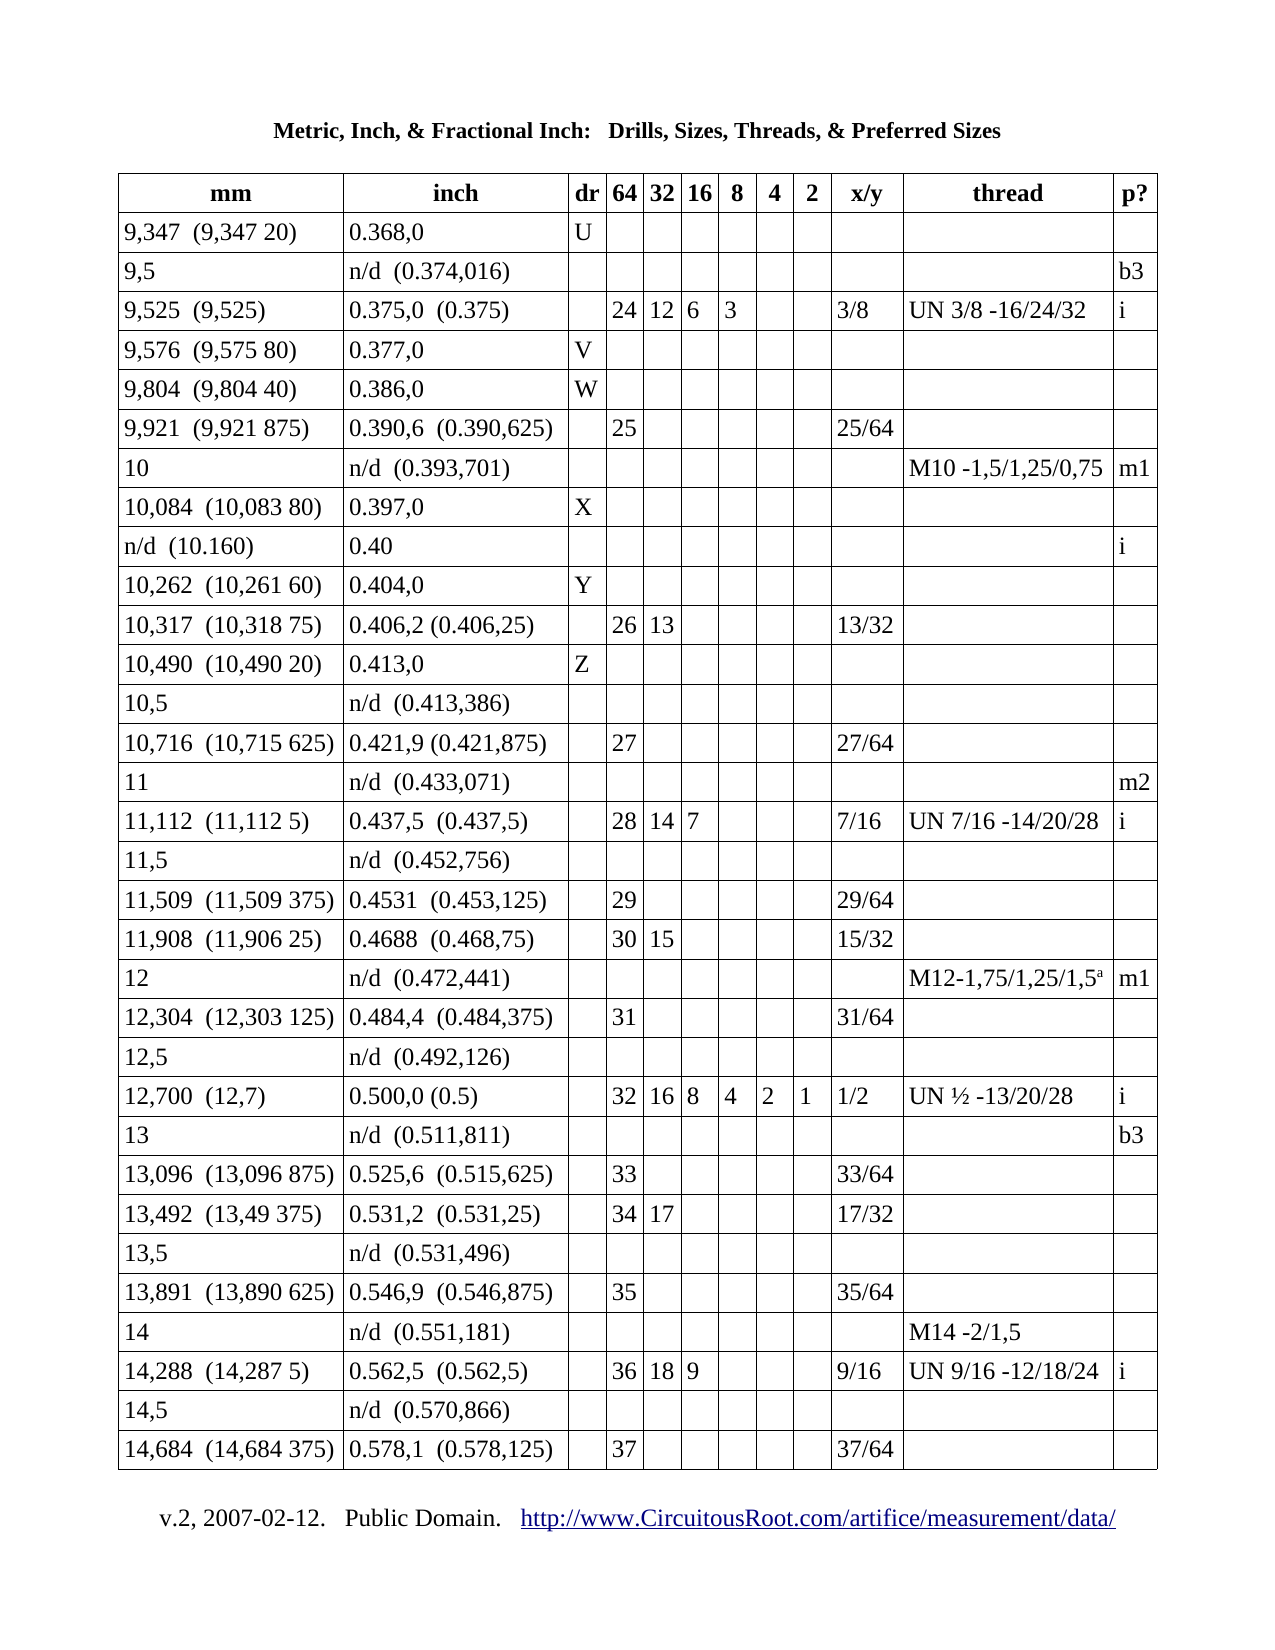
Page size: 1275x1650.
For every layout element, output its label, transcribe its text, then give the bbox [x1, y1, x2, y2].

table_cell [644, 1117, 681, 1155]
table_cell [832, 370, 903, 409]
table_cell [719, 1431, 756, 1469]
table_cell [1114, 1391, 1157, 1430]
table_cell 13 [644, 606, 681, 644]
table_cell [832, 253, 903, 291]
table_cell 0.377,0 [344, 331, 568, 369]
table_cell [757, 1431, 793, 1469]
table_cell 9,5 [119, 253, 343, 291]
table_cell [682, 1313, 718, 1351]
table_cell 25 [607, 410, 643, 448]
table_cell [607, 527, 643, 566]
table_cell [644, 1156, 681, 1194]
table_cell 13 [119, 1117, 343, 1155]
table_header 2 [794, 174, 831, 212]
table_cell [794, 331, 831, 369]
table_header 64 [607, 174, 643, 212]
table_cell 0.437,5 (0.437,5) [344, 802, 568, 841]
table_cell n/d (0.374,016) [344, 253, 568, 291]
table_cell 3/8 [832, 292, 903, 330]
table_cell [1114, 1431, 1157, 1469]
table_cell [832, 1234, 903, 1273]
table_cell [757, 881, 793, 919]
table_cell [682, 1391, 718, 1430]
table_cell [757, 1156, 793, 1194]
table_cell [607, 331, 643, 369]
table_cell 24 [607, 292, 643, 330]
table_cell n/d (0.413,386) [344, 685, 568, 723]
table_cell [757, 763, 793, 801]
table_cell 14,5 [119, 1391, 343, 1430]
table_cell [644, 1313, 681, 1351]
table_cell 28 [607, 802, 643, 841]
table_cell 10,490 (10,490 20) [119, 645, 343, 683]
table_cell [1114, 1038, 1157, 1076]
table_cell [794, 763, 831, 801]
table_cell [607, 1313, 643, 1351]
table_cell [904, 1038, 1113, 1076]
table_cell [757, 999, 793, 1037]
table_cell [569, 1313, 606, 1351]
table_cell [719, 1352, 756, 1390]
table_cell [1114, 685, 1157, 723]
table_cell [832, 685, 903, 723]
table_cell 0.500,0 (0.5) [344, 1077, 568, 1116]
table_cell [682, 213, 718, 252]
table_cell 33/64 [832, 1156, 903, 1194]
table_cell 31 [607, 999, 643, 1037]
table_cell [904, 410, 1113, 448]
table_cell [1114, 370, 1157, 409]
table_cell [757, 527, 793, 566]
table_cell [719, 370, 756, 409]
table_cell [719, 449, 756, 487]
table_cell [682, 527, 718, 566]
table_cell [644, 1234, 681, 1273]
table_cell [794, 724, 831, 762]
table_cell Y [569, 567, 606, 605]
table_cell [757, 842, 793, 880]
table_cell [719, 1313, 756, 1351]
table_cell [719, 645, 756, 683]
table_cell W [569, 370, 606, 409]
table_cell 16 [644, 1077, 681, 1116]
table_cell [757, 1234, 793, 1273]
table_cell [569, 1038, 606, 1076]
table_cell [904, 645, 1113, 683]
table_cell [904, 370, 1113, 409]
table_cell [569, 842, 606, 880]
table_cell [904, 881, 1113, 919]
table_cell [607, 1117, 643, 1155]
table_cell [1114, 331, 1157, 369]
table_cell [607, 567, 643, 605]
table_cell [794, 253, 831, 291]
table_cell Z [569, 645, 606, 683]
table_cell [682, 763, 718, 801]
table_cell [682, 881, 718, 919]
table_cell 6 [682, 292, 718, 330]
table_cell [904, 1117, 1113, 1155]
table_cell [757, 292, 793, 330]
table_cell 13,096 (13,096 875) [119, 1156, 343, 1194]
table_cell [644, 645, 681, 683]
table_cell 13/32 [832, 606, 903, 644]
table_cell 12,304 (12,303 125) [119, 999, 343, 1037]
table_cell [644, 1038, 681, 1076]
table_cell [682, 999, 718, 1037]
table_cell 0.562,5 (0.562,5) [344, 1352, 568, 1390]
table_cell [757, 410, 793, 448]
table_cell [904, 999, 1113, 1037]
table_cell 10,716 (10,715 625) [119, 724, 343, 762]
table_cell [794, 292, 831, 330]
table_cell [719, 606, 756, 644]
table_cell 32 [607, 1077, 643, 1116]
table_cell 13,5 [119, 1234, 343, 1273]
table_cell [794, 1391, 831, 1430]
table_cell [607, 449, 643, 487]
table_cell [832, 331, 903, 369]
table_cell [644, 1431, 681, 1469]
table_cell [719, 410, 756, 448]
table_cell [607, 1234, 643, 1273]
table_header dr [569, 174, 606, 212]
table_cell [644, 449, 681, 487]
table_cell [904, 527, 1113, 566]
table_cell 10 [119, 449, 343, 487]
table_cell [832, 1313, 903, 1351]
table_cell n/d (0.452,756) [344, 842, 568, 880]
table_cell [682, 1195, 718, 1233]
table_cell 11 [119, 763, 343, 801]
table_cell 9,576 (9,575 80) [119, 331, 343, 369]
table_cell 9,525 (9,525) [119, 292, 343, 330]
table_cell [794, 842, 831, 880]
table_cell [794, 449, 831, 487]
table_cell [682, 488, 718, 526]
table_cell n/d (0.531,496) [344, 1234, 568, 1273]
table_cell [719, 1117, 756, 1155]
table_cell [1114, 410, 1157, 448]
table_cell n/d (0.551,181) [344, 1313, 568, 1351]
table_cell i [1114, 292, 1157, 330]
table_cell [644, 370, 681, 409]
table_cell [757, 802, 793, 841]
table_cell [794, 920, 831, 958]
table_cell 1/2 [832, 1077, 903, 1116]
table_cell 0.413,0 [344, 645, 568, 683]
table_cell [794, 881, 831, 919]
table_cell [569, 920, 606, 958]
table_cell [719, 881, 756, 919]
table_header 8 [719, 174, 756, 212]
table_cell [832, 449, 903, 487]
table_cell V [569, 331, 606, 369]
table_cell 9,347 (9,347 20) [119, 213, 343, 252]
table_header 16 [682, 174, 718, 212]
table_cell [644, 842, 681, 880]
table_cell [904, 1431, 1113, 1469]
table_cell [682, 645, 718, 683]
table_cell [569, 763, 606, 801]
table_cell [719, 920, 756, 958]
table_cell [569, 685, 606, 723]
table_cell 29 [607, 881, 643, 919]
table_cell [794, 606, 831, 644]
table_cell [1114, 999, 1157, 1037]
table_cell [757, 1352, 793, 1390]
table_cell [794, 645, 831, 683]
table_cell [719, 1234, 756, 1273]
table_cell 0.525,6 (0.515,625) [344, 1156, 568, 1194]
table_header thread [904, 174, 1113, 212]
table_cell [904, 1195, 1113, 1233]
table_cell [757, 370, 793, 409]
table_cell [794, 1234, 831, 1273]
table_cell [794, 1352, 831, 1390]
table_header p? [1114, 174, 1157, 212]
table_cell [682, 842, 718, 880]
table_cell [644, 881, 681, 919]
table_cell M12-1,75/1,25/1,5a [904, 960, 1113, 998]
table_cell 0.4531 (0.453,125) [344, 881, 568, 919]
table_cell [757, 1117, 793, 1155]
table_cell [719, 213, 756, 252]
table_cell [757, 1391, 793, 1430]
table_cell n/d (0.433,071) [344, 763, 568, 801]
table_cell 10,262 (10,261 60) [119, 567, 343, 605]
table_cell [569, 1077, 606, 1116]
table_cell 13,891 (13,890 625) [119, 1274, 343, 1312]
table_cell 3 [719, 292, 756, 330]
table_cell [794, 410, 831, 448]
table_cell [832, 645, 903, 683]
table_cell [794, 1156, 831, 1194]
table_cell [757, 488, 793, 526]
table_cell [682, 1274, 718, 1312]
table_cell [757, 685, 793, 723]
table_cell [569, 1156, 606, 1194]
table_cell [757, 331, 793, 369]
table_cell [644, 527, 681, 566]
table_cell [644, 685, 681, 723]
table_cell 9 [682, 1352, 718, 1390]
table_cell [794, 370, 831, 409]
table_header mm [119, 174, 343, 212]
table_cell 13,492 (13,49 375) [119, 1195, 343, 1233]
table_cell [607, 763, 643, 801]
table_cell [757, 606, 793, 644]
table_cell [794, 1117, 831, 1155]
table_cell [1114, 488, 1157, 526]
table_header x/y [832, 174, 903, 212]
table_cell 9/16 [832, 1352, 903, 1390]
table_cell [607, 488, 643, 526]
table_cell 11,5 [119, 842, 343, 880]
table_cell 0.390,6 (0.390,625) [344, 410, 568, 448]
table_cell [1114, 1234, 1157, 1273]
table_cell b3 [1114, 253, 1157, 291]
table_cell [1114, 920, 1157, 958]
table_cell [794, 1431, 831, 1469]
table_cell [757, 1313, 793, 1351]
table_cell [644, 213, 681, 252]
table_cell [607, 253, 643, 291]
table_cell [569, 1391, 606, 1430]
table_cell [682, 1156, 718, 1194]
table_header inch [344, 174, 568, 212]
table_cell [904, 724, 1113, 762]
table_cell [757, 960, 793, 998]
table_cell [904, 567, 1113, 605]
table_cell [904, 1274, 1113, 1312]
table_cell [1114, 1274, 1157, 1312]
table_cell [904, 685, 1113, 723]
table_cell [794, 213, 831, 252]
table_cell [569, 1234, 606, 1273]
table_cell [794, 1274, 831, 1312]
table_cell m1 [1114, 960, 1157, 998]
table_cell 26 [607, 606, 643, 644]
table_cell [644, 488, 681, 526]
table_cell 12,5 [119, 1038, 343, 1076]
table_cell 18 [644, 1352, 681, 1390]
table_cell UN 7/16 -14/20/28 [904, 802, 1113, 841]
table_cell 37/64 [832, 1431, 903, 1469]
table_cell [832, 842, 903, 880]
table_cell b3 [1114, 1117, 1157, 1155]
table_cell 0.421,9 (0.421,875) [344, 724, 568, 762]
table_cell [832, 960, 903, 998]
table_cell [832, 527, 903, 566]
table_cell [569, 410, 606, 448]
table_cell [569, 527, 606, 566]
table_cell M14 -2/1,5 [904, 1313, 1113, 1351]
table_cell [904, 331, 1113, 369]
table_cell 15 [644, 920, 681, 958]
table_cell n/d (0.492,126) [344, 1038, 568, 1076]
table_cell UN 9/16 -12/18/24 [904, 1352, 1113, 1390]
table_cell [904, 763, 1113, 801]
table_cell [1114, 1313, 1157, 1351]
table_cell [682, 685, 718, 723]
table_cell 12 [644, 292, 681, 330]
table_cell 25/64 [832, 410, 903, 448]
table_cell [682, 567, 718, 605]
table_cell [719, 960, 756, 998]
table_cell [794, 567, 831, 605]
table_cell 14 [119, 1313, 343, 1351]
table_cell [757, 724, 793, 762]
table_cell 37 [607, 1431, 643, 1469]
table_cell [757, 567, 793, 605]
table_cell [719, 685, 756, 723]
table_cell [607, 213, 643, 252]
table_cell [569, 1274, 606, 1312]
table_cell 10,317 (10,318 75) [119, 606, 343, 644]
table_cell [757, 253, 793, 291]
table_cell [832, 488, 903, 526]
table_cell [757, 1038, 793, 1076]
table_cell UN 3/8 -16/24/32 [904, 292, 1113, 330]
table_cell [794, 999, 831, 1037]
table_cell 0.375,0 (0.375) [344, 292, 568, 330]
table_cell 7/16 [832, 802, 903, 841]
table_cell [1114, 213, 1157, 252]
table_cell n/d (0.511,811) [344, 1117, 568, 1155]
table_cell [682, 1038, 718, 1076]
table_cell [569, 881, 606, 919]
table_cell [794, 1195, 831, 1233]
table_cell [644, 960, 681, 998]
table_cell [644, 567, 681, 605]
table_cell [644, 253, 681, 291]
table_cell 0.484,4 (0.484,375) [344, 999, 568, 1037]
table_cell [794, 1313, 831, 1351]
table_cell [607, 842, 643, 880]
table_cell [607, 645, 643, 683]
table_cell 10,084 (10,083 80) [119, 488, 343, 526]
table_cell [832, 567, 903, 605]
table_cell [607, 685, 643, 723]
table_cell m2 [1114, 763, 1157, 801]
table_cell 12,700 (12,7) [119, 1077, 343, 1116]
table_cell [719, 1274, 756, 1312]
table_cell 31/64 [832, 999, 903, 1037]
table_cell [832, 1117, 903, 1155]
table_cell [794, 960, 831, 998]
table_cell [682, 449, 718, 487]
table_cell [794, 527, 831, 566]
table_cell [719, 1391, 756, 1430]
table_cell [569, 292, 606, 330]
table_cell [757, 449, 793, 487]
table_cell [569, 1117, 606, 1155]
table_cell 7 [682, 802, 718, 841]
table_cell [569, 999, 606, 1037]
table_cell i [1114, 1077, 1157, 1116]
table_cell [607, 1391, 643, 1430]
table_cell [682, 253, 718, 291]
table_cell 34 [607, 1195, 643, 1233]
table_cell [794, 488, 831, 526]
table_cell [904, 253, 1113, 291]
table_cell 0.404,0 [344, 567, 568, 605]
table_cell 0.386,0 [344, 370, 568, 409]
table_cell [569, 253, 606, 291]
table_cell 9,921 (9,921 875) [119, 410, 343, 448]
table_cell [719, 488, 756, 526]
table_cell 10,5 [119, 685, 343, 723]
table_cell [607, 1038, 643, 1076]
table_cell 33 [607, 1156, 643, 1194]
table_cell 0.531,2 (0.531,25) [344, 1195, 568, 1233]
table_cell [569, 724, 606, 762]
table_cell n/d (0.393,701) [344, 449, 568, 487]
table_cell [757, 920, 793, 958]
table_cell 27 [607, 724, 643, 762]
table_cell [644, 1274, 681, 1312]
table_cell 29/64 [832, 881, 903, 919]
table_cell 2 [757, 1077, 793, 1116]
table_cell [1114, 842, 1157, 880]
table_cell [682, 331, 718, 369]
table_cell [1114, 724, 1157, 762]
table_cell n/d (0.570,866) [344, 1391, 568, 1430]
table_cell [904, 1391, 1113, 1430]
table_cell 4 [719, 1077, 756, 1116]
table_cell [719, 763, 756, 801]
table_cell 11,509 (11,509 375) [119, 881, 343, 919]
table_cell [832, 1391, 903, 1430]
table_cell [719, 253, 756, 291]
table_cell 35/64 [832, 1274, 903, 1312]
table_cell [682, 1431, 718, 1469]
table_cell [644, 999, 681, 1037]
table_cell [719, 724, 756, 762]
table_cell [1114, 567, 1157, 605]
table_cell [719, 567, 756, 605]
table_cell 14 [644, 802, 681, 841]
table_cell [904, 213, 1113, 252]
table_cell 0.406,2 (0.406,25) [344, 606, 568, 644]
table_cell 27/64 [832, 724, 903, 762]
table_header 32 [644, 174, 681, 212]
table_cell [832, 213, 903, 252]
table_cell 0.546,9 (0.546,875) [344, 1274, 568, 1312]
table_cell n/d (10.160) [119, 527, 343, 566]
table_cell [904, 920, 1113, 958]
table_cell [904, 1156, 1113, 1194]
table_cell [682, 960, 718, 998]
table_cell [644, 410, 681, 448]
table_cell [682, 724, 718, 762]
table_cell [719, 999, 756, 1037]
table_cell [757, 213, 793, 252]
table_cell [569, 1431, 606, 1469]
table_cell 12 [119, 960, 343, 998]
table_cell [719, 1156, 756, 1194]
table_cell 11,908 (11,906 25) [119, 920, 343, 958]
table_cell [832, 763, 903, 801]
table_cell 1 [794, 1077, 831, 1116]
table_cell U [569, 213, 606, 252]
table_cell [644, 1391, 681, 1430]
table_cell [569, 802, 606, 841]
table_cell [569, 1195, 606, 1233]
table_cell [719, 842, 756, 880]
table_cell [569, 606, 606, 644]
table_cell [1114, 606, 1157, 644]
table_cell [1114, 1195, 1157, 1233]
table_cell [904, 488, 1113, 526]
table_cell [569, 1352, 606, 1390]
table_cell [719, 802, 756, 841]
table_cell [682, 1234, 718, 1273]
table_cell [607, 370, 643, 409]
table_cell 35 [607, 1274, 643, 1312]
table_cell 9,804 (9,804 40) [119, 370, 343, 409]
table_cell [794, 1038, 831, 1076]
table_cell UN ½ -13/20/28 [904, 1077, 1113, 1116]
table_cell [904, 842, 1113, 880]
table_cell [569, 960, 606, 998]
table_cell [904, 606, 1113, 644]
table_cell 14,288 (14,287 5) [119, 1352, 343, 1390]
table_header 4 [757, 174, 793, 212]
table_cell 14,684 (14,684 375) [119, 1431, 343, 1469]
table_cell i [1114, 802, 1157, 841]
table_cell 30 [607, 920, 643, 958]
table_cell 0.578,1 (0.578,125) [344, 1431, 568, 1469]
table_cell [682, 410, 718, 448]
table_cell [904, 1234, 1113, 1273]
table_cell [1114, 881, 1157, 919]
table_cell [644, 763, 681, 801]
table_cell [719, 527, 756, 566]
table_cell [757, 1274, 793, 1312]
table_cell [1114, 1156, 1157, 1194]
table_cell [757, 645, 793, 683]
table_cell i [1114, 527, 1157, 566]
table_cell 17/32 [832, 1195, 903, 1233]
table_cell 0.40 [344, 527, 568, 566]
table_cell [682, 920, 718, 958]
table_cell [794, 685, 831, 723]
table_cell m1 [1114, 449, 1157, 487]
table_cell 0.368,0 [344, 213, 568, 252]
table_cell M10 -1,5/1,25/0,75 [904, 449, 1113, 487]
table_cell [682, 606, 718, 644]
table_cell 0.4688 (0.468,75) [344, 920, 568, 958]
table_cell [832, 1038, 903, 1076]
table_cell [719, 1038, 756, 1076]
table_cell 17 [644, 1195, 681, 1233]
table_cell [757, 1195, 793, 1233]
table_cell [644, 724, 681, 762]
table_cell [719, 331, 756, 369]
table_cell [607, 960, 643, 998]
table_cell X [569, 488, 606, 526]
table_cell 8 [682, 1077, 718, 1116]
table_cell [682, 370, 718, 409]
table_cell [794, 802, 831, 841]
table_cell [644, 331, 681, 369]
table_cell [1114, 645, 1157, 683]
table_cell [719, 1195, 756, 1233]
table_cell 15/32 [832, 920, 903, 958]
table_cell 11,112 (11,112 5) [119, 802, 343, 841]
table_cell [682, 1117, 718, 1155]
table_cell n/d (0.472,441) [344, 960, 568, 998]
table_cell 36 [607, 1352, 643, 1390]
table_cell [569, 449, 606, 487]
table_cell 0.397,0 [344, 488, 568, 526]
table_cell i [1114, 1352, 1157, 1390]
